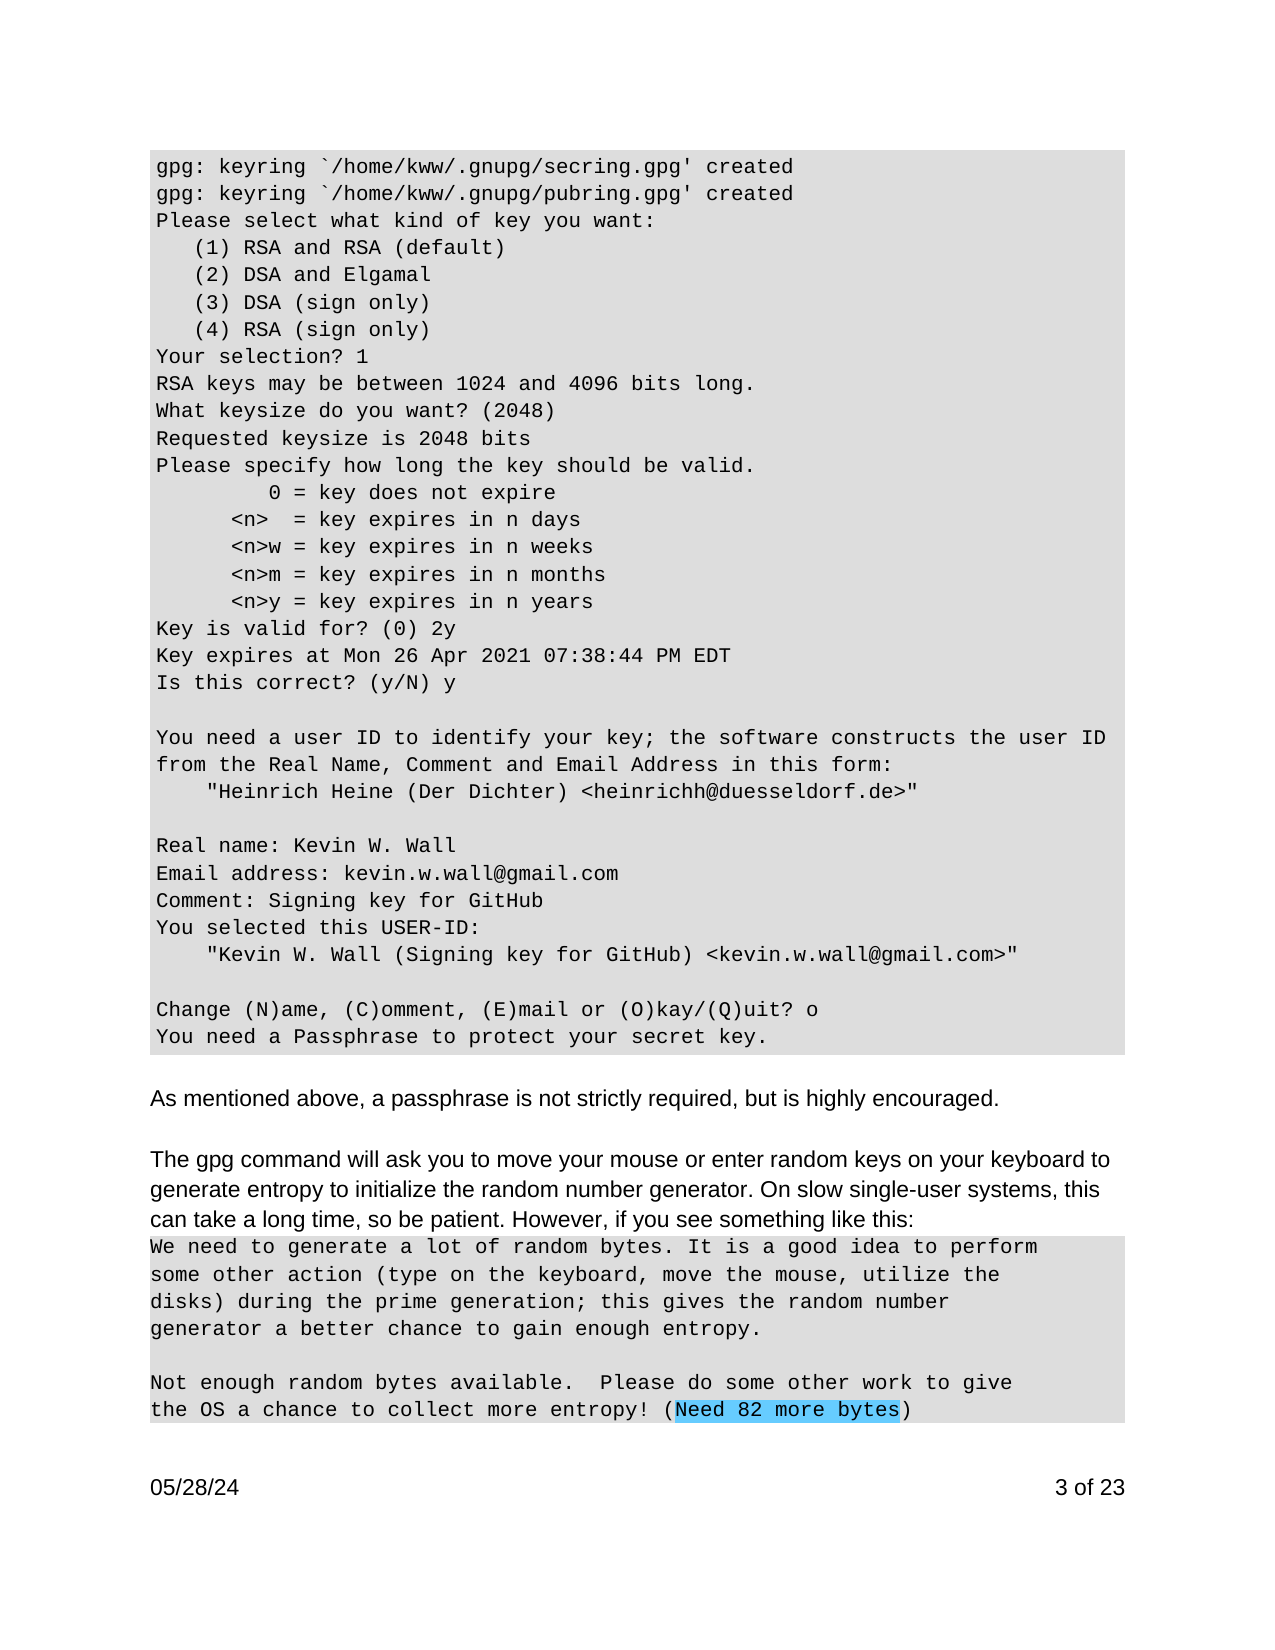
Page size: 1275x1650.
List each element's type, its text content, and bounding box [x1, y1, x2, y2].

table_header gpg: keyring `/home/kww/.gnupg/secring.gpg' created gpg: keyring `/home/kww/.gnupg/pubring.gpg' created Please select what kind of key you want: (1) RSA and RSA (default) (2) DSA and Elgamal (3) DSA (sign only) (4) RSA (sign only) Your selection? 1 RSA keys may be between 1024 and 4096 bits long. What keysize do you want? (2048) Requested keysize is 2048 bits Please specify how long the key should be valid. 0 = key does not expire <n> = key expires in n days <n>w = key expires in n weeks <n>m = key expires in n months <n>y = key expires in n years Key is valid for? (0) 2y Key expires at Mon 26 Apr 2021 07:38:44 PM EDT Is this correct? (y/N) y You need a user ID to identify your key; the software constructs the user ID from the Real Name, Comment and Email Address in this form: "Heinrich Heine (Der Dichter) <heinrichh@duesseldorf.de>" Real name: Kevin W. Wall Email address: kevin.w.wall@gmail.com Comment: Signing key for GitHub You selected this USER-ID: "Kevin W. Wall (Signing key for GitHub) <kevin.w.wall@gmail.com>" Change (N)ame, (C)omment, (E)mail or (O)kay/(Q)uit? o You need a Passphrase to protect your secret key. [150, 150, 1125, 1055]
table_header We need to generate a lot of random bytes. It is a good idea to perform some other action (type on the keyboard, move the mouse, utilize the disks) during the prime generation; this gives the random number generator a better chance to gain enough entropy. Not enough random bytes available. Please do some other work to give the OS a chance to collect more entropy! (Need 82 more bytes) [150, 1236, 1125, 1423]
text As mentioned above, a passphrase is not strictly required, but is highly encouraged. [150, 1085, 1125, 1112]
text The gpg command will ask you to move your mouse or enter random keys on your keyboard to generate entropy to initialize the random number generator. On slow single-user systems, this can take a long time, so be patient. However, if you see something like this: [150, 1146, 1125, 1232]
